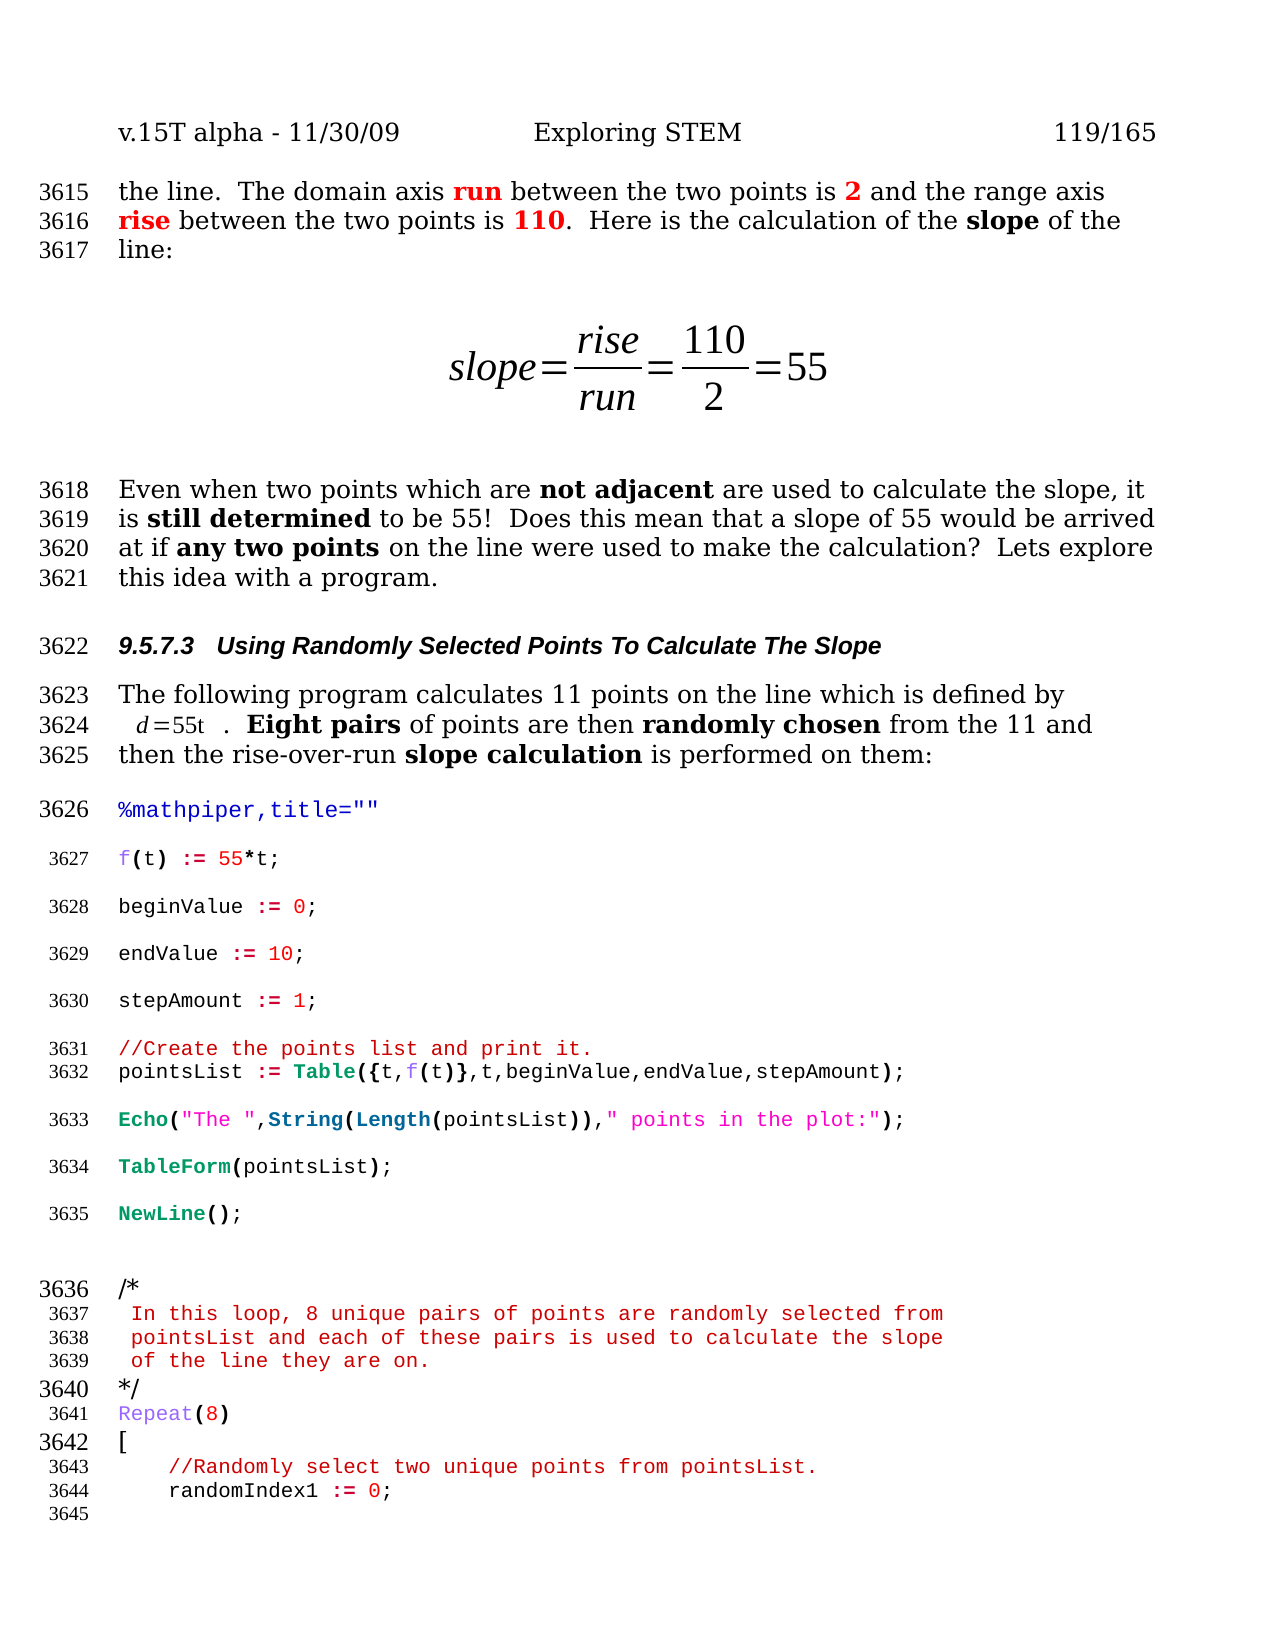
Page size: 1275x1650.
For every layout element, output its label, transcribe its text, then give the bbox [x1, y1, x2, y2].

text randomIndex1 := 0; [118, 1480, 1157, 1503]
text stepAmount := 1; [118, 990, 1157, 1014]
text The following program calculates 11 points on the line which is defined by. Eight pairs of points are then randomly chosen from the 11 and then the rise-over-run slope calculation is performed on them: [118, 681, 1157, 769]
text f(t) := 55*t; [118, 848, 1157, 872]
text [ [118, 1427, 1157, 1456]
text NewLine(); [118, 1203, 1157, 1227]
text TableForm(pointsList); [118, 1156, 1157, 1179]
text endValue := 10; [118, 943, 1157, 967]
text */ [118, 1374, 1157, 1403]
text of the line they are on. [118, 1351, 1157, 1374]
text /* [118, 1274, 1157, 1303]
text %mathpiper,title="" [118, 799, 1157, 825]
subtitle Using Randomly Selected Points To Calculate The Slope [118, 631, 1157, 659]
text pointsList := Table({t,f(t)},t,beginValue,endValue,stepAmount); [118, 1061, 1157, 1085]
text pointsList and each of these pairs is used to calculate the slope [118, 1327, 1157, 1351]
text Echo("The ",String(Length(pointsList))," points in the plot:"); [118, 1108, 1157, 1132]
text the line. The domain axis run between the two points is 2 and the range axis rise between the two points is 110. Here is the calculation of the slope of the line: [118, 177, 1157, 265]
text beginValue := 0; [118, 896, 1157, 919]
text //Create the points list and print it. [118, 1038, 1157, 1061]
text //Randomly select two unique points from pointsList. [118, 1456, 1157, 1480]
text Even when two points which are not adjacent are used to calculate the slope, it is still determined to be 55! Does this mean that a slope of 55 would be arrived at if any two points on the line were used to make the calculation? Lets explore this idea with a program. [118, 475, 1157, 592]
text In this loop, 8 unique pairs of points are randomly selected from [118, 1303, 1157, 1327]
text Repeat(8) [118, 1403, 1157, 1427]
